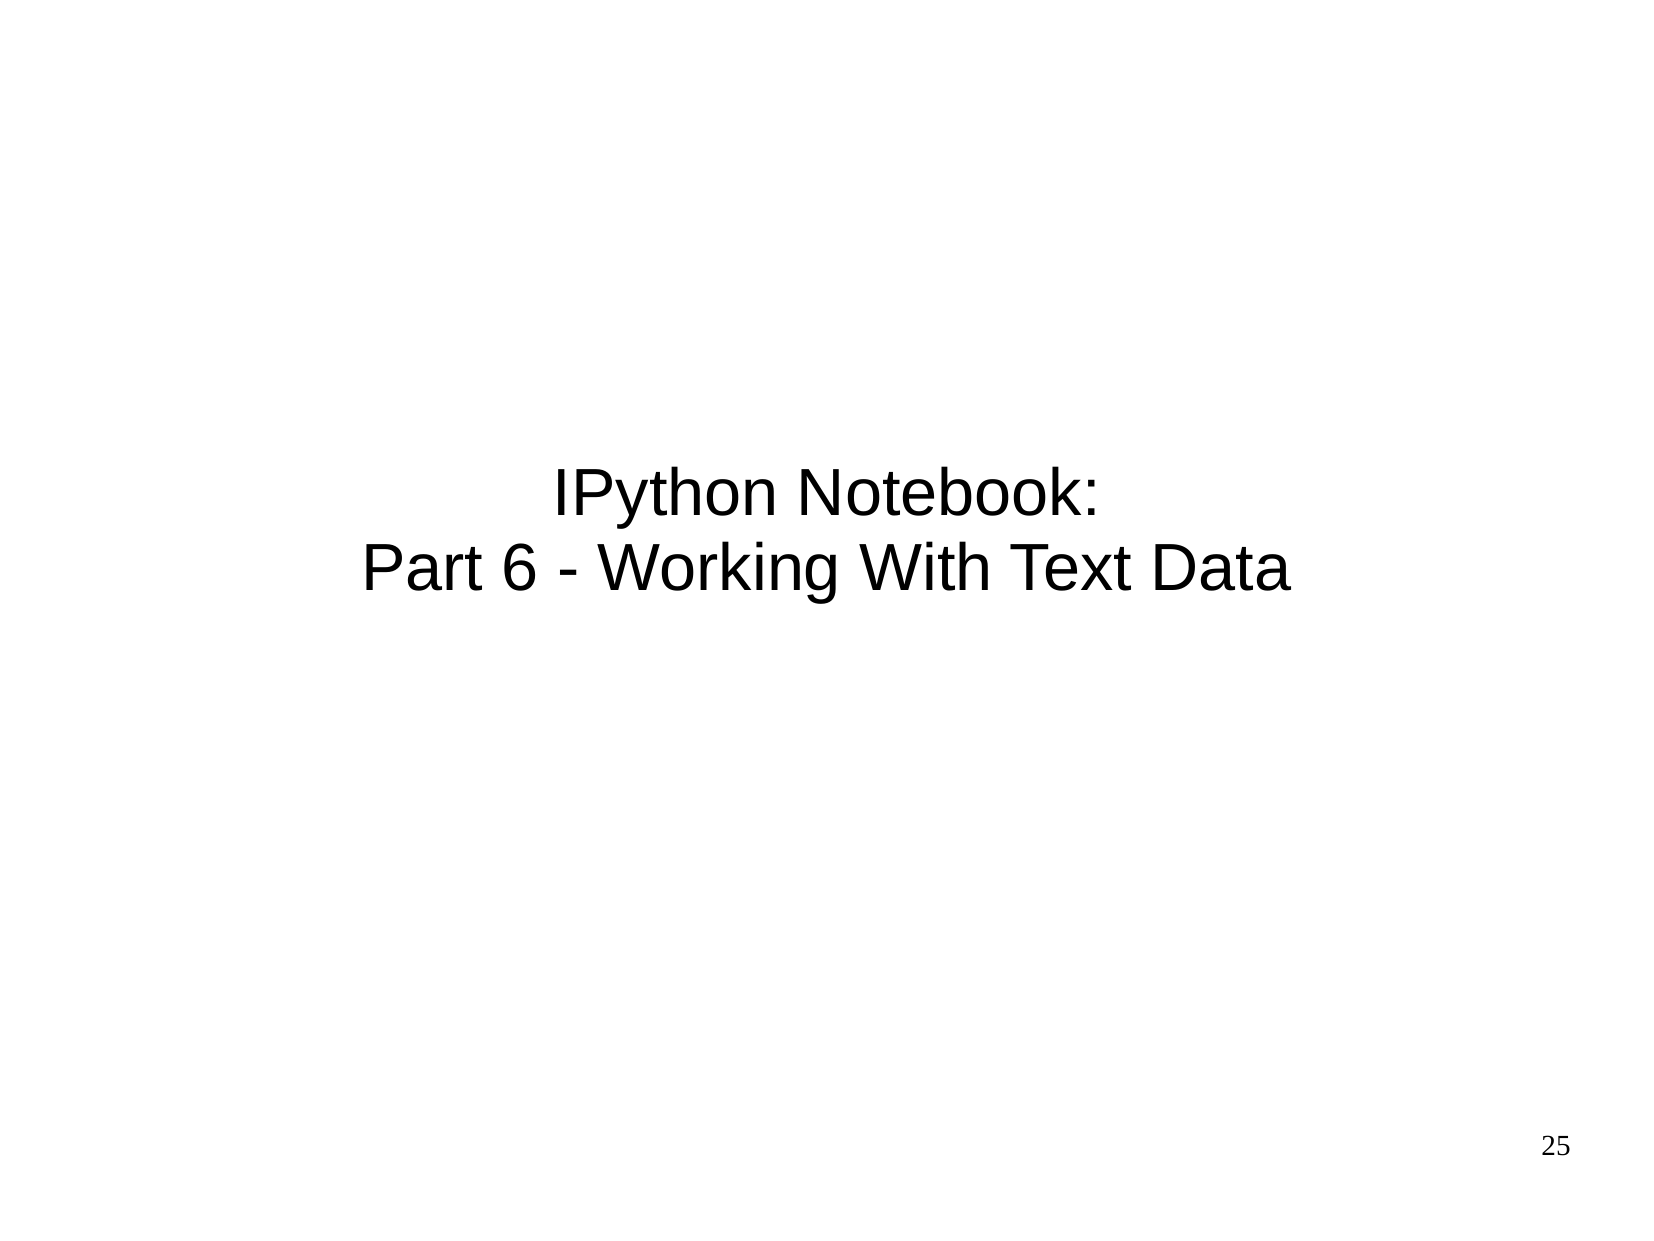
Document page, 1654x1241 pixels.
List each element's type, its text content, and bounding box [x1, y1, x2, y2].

subtitle IPython Notebook: Part 6 - Working With Text Data [82, 49, 1571, 1010]
